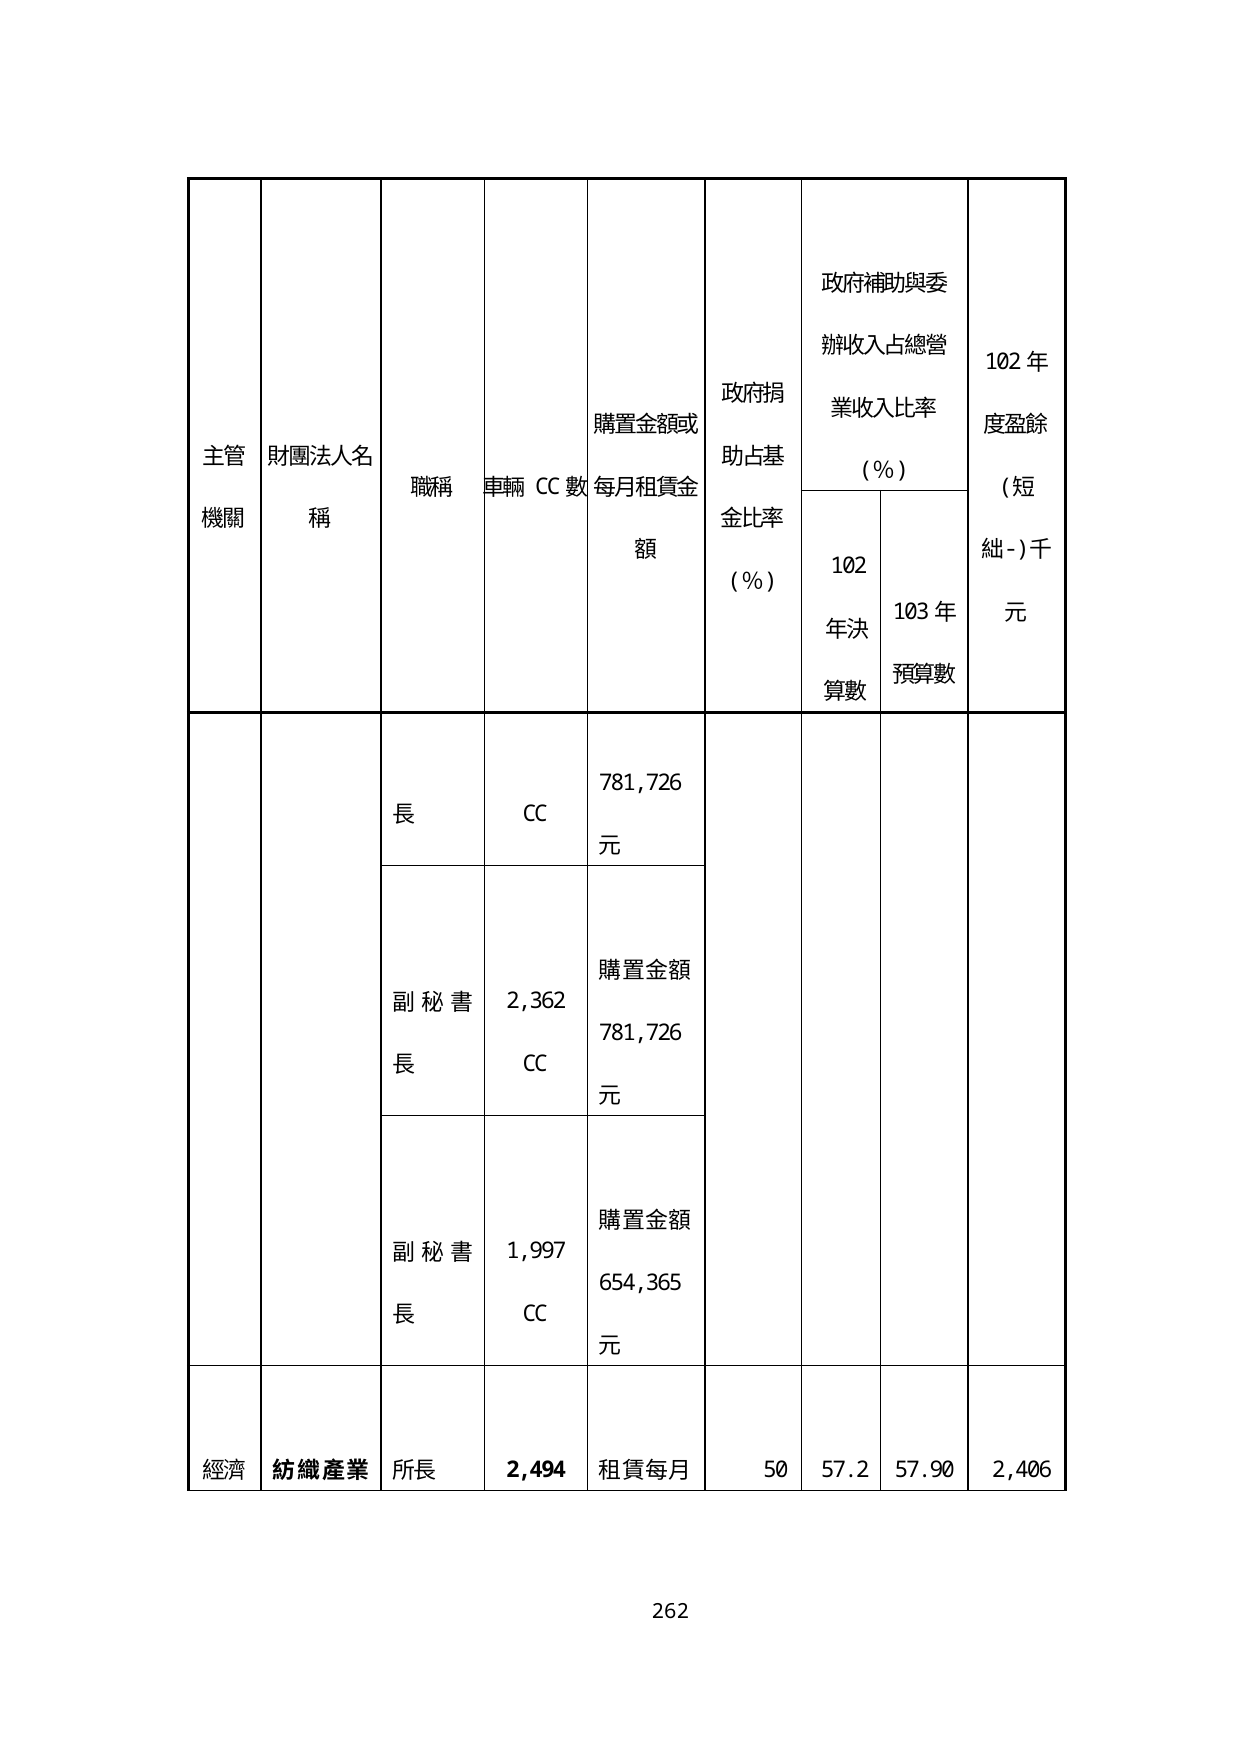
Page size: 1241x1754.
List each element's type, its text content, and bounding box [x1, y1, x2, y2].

table_cell [262, 714, 380, 1365]
table_cell 781,726元 [588, 714, 704, 865]
table_cell 102年決算數 [802, 491, 880, 711]
table_cell 長 [382, 714, 484, 865]
table_cell [190, 714, 260, 1365]
table_cell [802, 714, 880, 1365]
table_cell 50 [706, 1366, 801, 1490]
table_cell 租賃每月 [588, 1366, 704, 1490]
table_header 財團法人名稱 [262, 180, 380, 711]
table_header 102年度盈餘(短絀-)千元 [969, 180, 1064, 711]
table_cell 1,997 CC [485, 1116, 587, 1365]
table_header 主管機關 [190, 180, 260, 711]
table_cell CC [485, 714, 587, 865]
table_cell 所長 [382, 1366, 484, 1490]
table_header 車輛 CC數 [485, 180, 587, 711]
table_cell 經濟 [190, 1366, 260, 1490]
table_cell 2,406 [969, 1366, 1064, 1490]
table_cell 購置金額781,726元 [588, 866, 704, 1115]
table_cell 57.90 [881, 1366, 967, 1490]
table_cell 購置金額654,365元 [588, 1116, 704, 1365]
table_cell [969, 714, 1064, 1365]
table_cell 57.2 [802, 1366, 880, 1490]
table_header 職稱 [382, 180, 484, 711]
table_header 政府補助與委辦收入占總營業收入比率(％) [802, 180, 967, 490]
table_cell 紡織產業 [262, 1366, 380, 1490]
table_cell 103年預算數 [881, 491, 967, 711]
table_cell 2,362 CC [485, 866, 587, 1115]
table_cell [881, 714, 967, 1365]
table_cell 2,494 [485, 1366, 587, 1490]
table_cell [706, 714, 801, 1365]
table_header 購置金額或每月租賃金額 [588, 180, 704, 711]
table_header 政府捐助占基金比率(％) [706, 180, 801, 711]
table_cell 副秘書長 [382, 866, 484, 1115]
table_cell 副秘書長 [382, 1116, 484, 1365]
